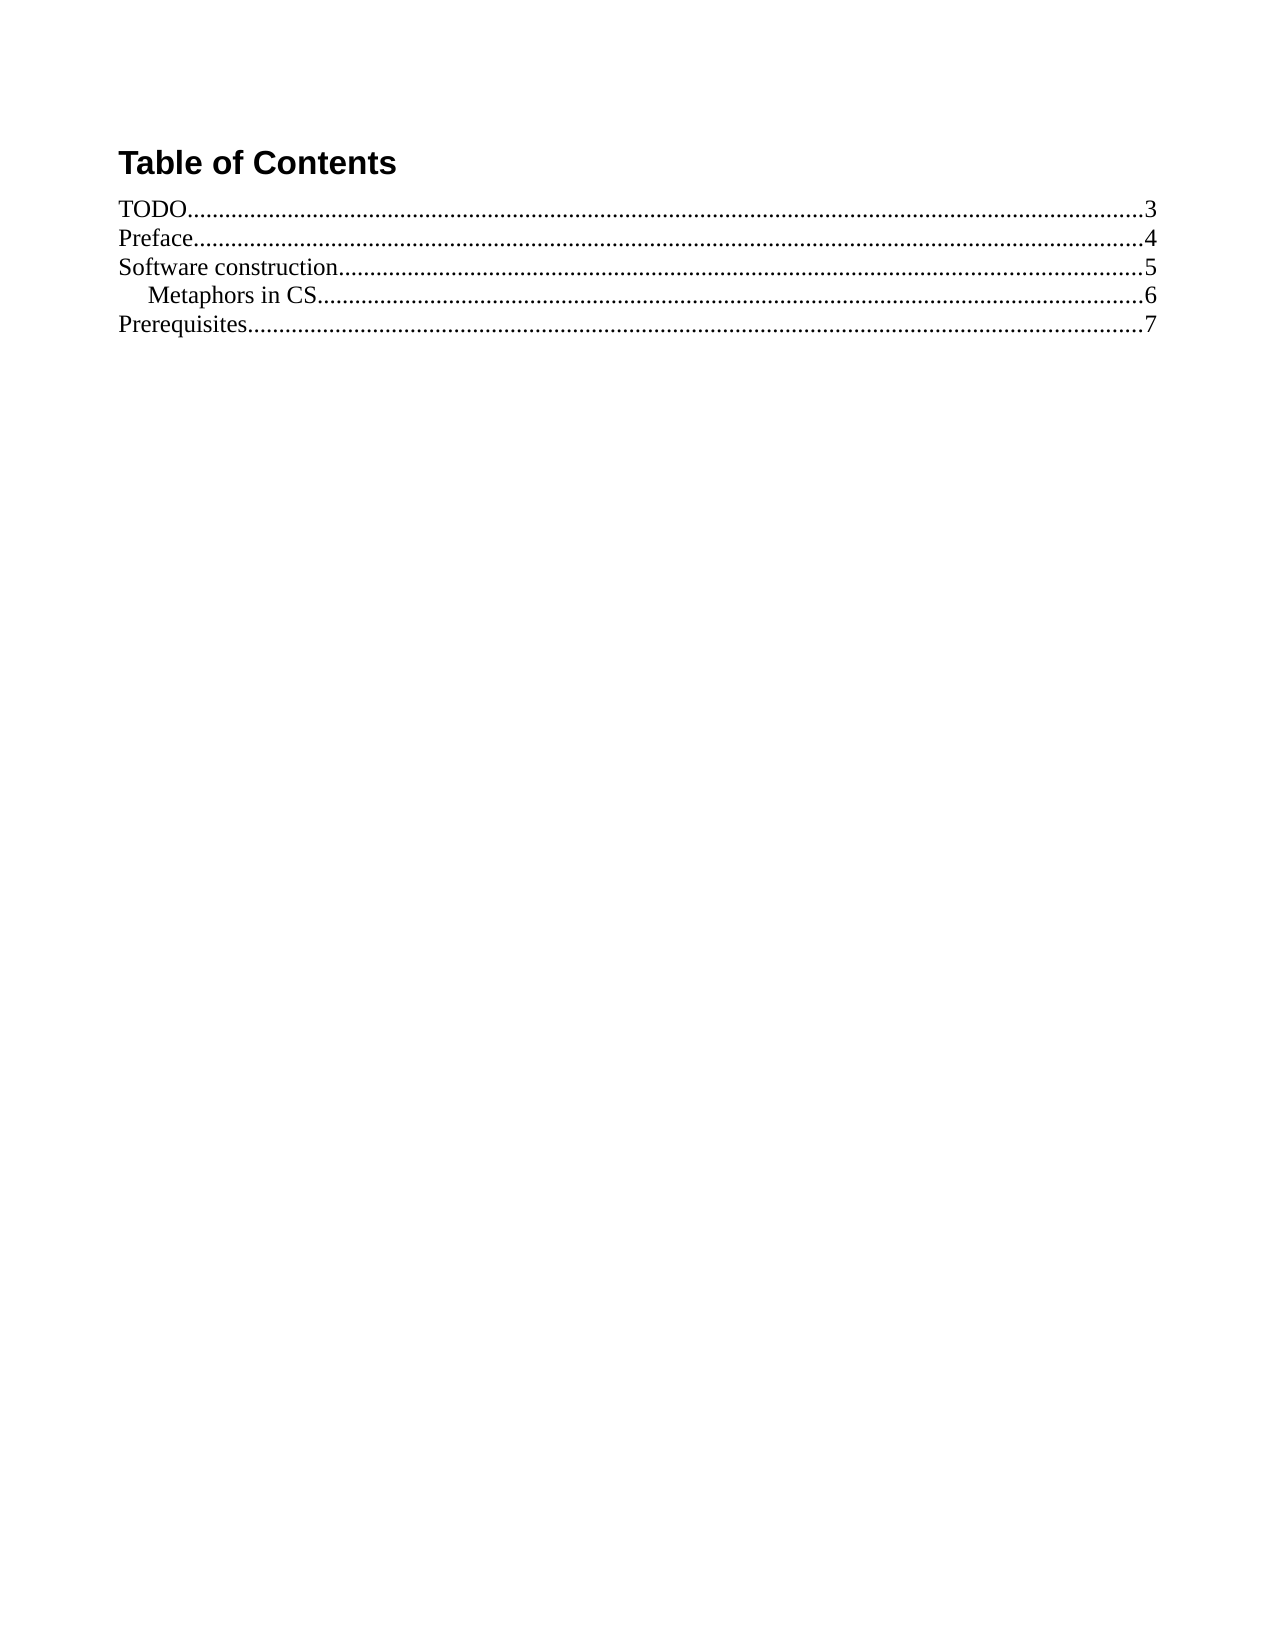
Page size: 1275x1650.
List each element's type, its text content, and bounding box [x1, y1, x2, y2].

text Prerequisites 7 [118, 309, 1157, 338]
text TODO 3 [118, 194, 1157, 223]
subtitle Table of Contents [118, 143, 1157, 182]
text Metaphors in CS 6 [148, 280, 1157, 309]
text Software construction 5 [118, 252, 1157, 280]
text Preface 4 [118, 223, 1157, 252]
